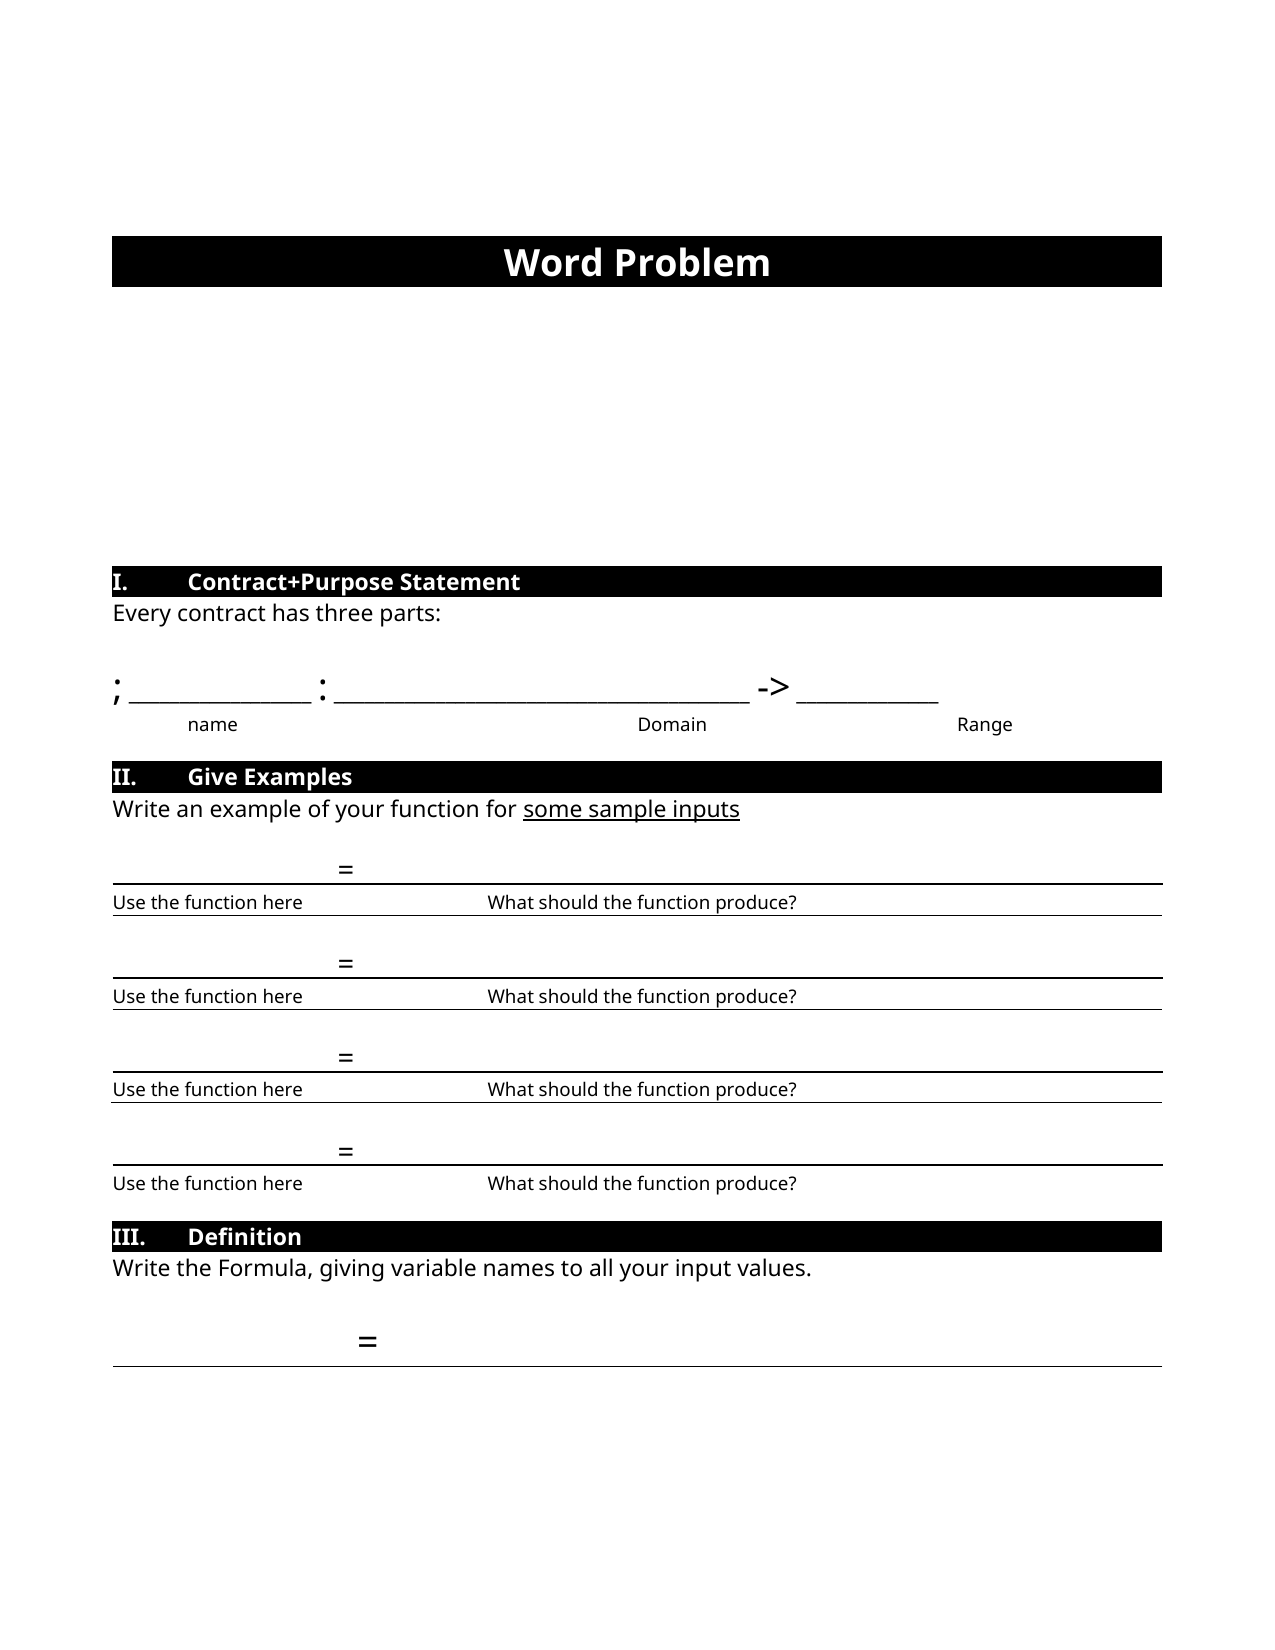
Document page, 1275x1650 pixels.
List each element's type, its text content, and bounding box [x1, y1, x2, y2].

text Use the function here What should the function produce? [112, 889, 1162, 914]
text Write an example of your function for some sample inputs [112, 793, 1162, 824]
text Every contract has three parts: [112, 597, 1162, 628]
text ; __________________ : _________________________________________ -> ______________ [112, 660, 1162, 711]
text [112, 884, 1162, 889]
subtitle Definition [112, 1221, 1162, 1252]
text = [112, 849, 1162, 883]
text = [112, 943, 1162, 977]
subtitle Give Examples [112, 761, 1162, 793]
list Write the Formula, giving variable names to all your input values. [75, 1252, 1162, 1284]
subtitle Contract+Purpose Statement [112, 566, 1162, 597]
text = [112, 1131, 1162, 1164]
text Use the function here What should the function produce? [112, 983, 1162, 1008]
text name Domain Range [112, 711, 1162, 736]
text [112, 1165, 1162, 1171]
text [112, 1072, 1162, 1077]
text = [112, 1037, 1162, 1071]
subtitle Word Problem [112, 236, 1162, 287]
text Use the function here What should the function produce? [112, 1077, 1162, 1102]
text = [112, 1315, 1162, 1366]
text Use the function here What should the function produce? [112, 1171, 1162, 1196]
text [112, 978, 1162, 983]
